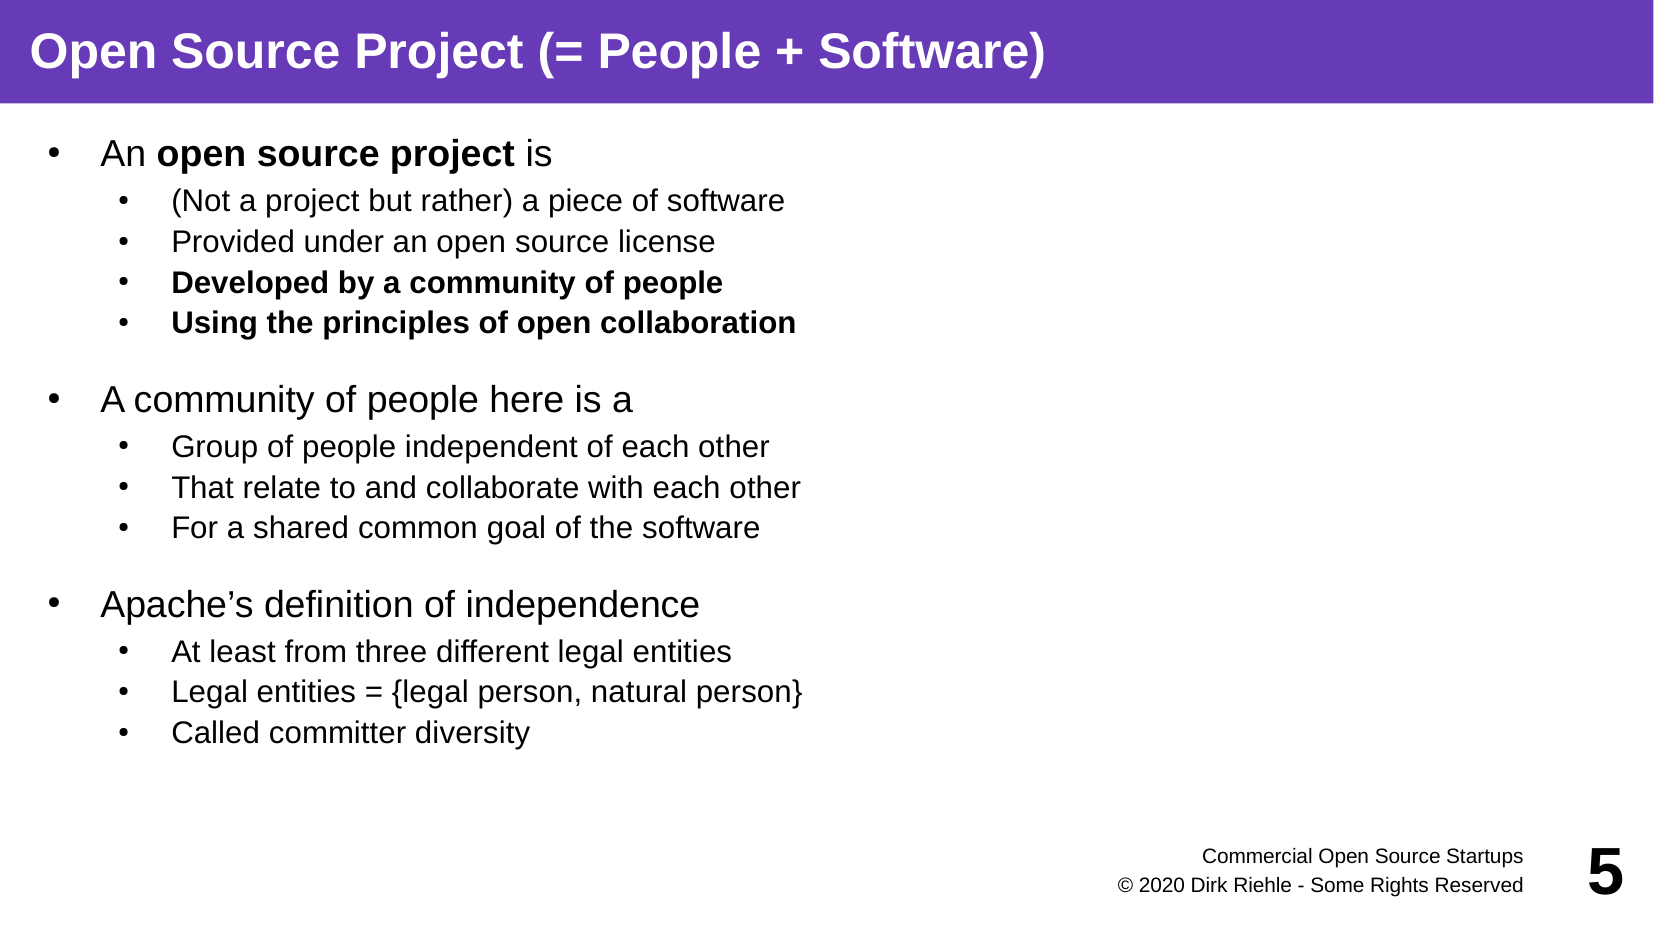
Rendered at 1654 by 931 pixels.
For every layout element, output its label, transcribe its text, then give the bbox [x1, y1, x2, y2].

title Open Source Project (= People + Software) [0, 0, 1654, 104]
list An open source project is (Not a project but rather) a piece of software Provided under an open source license Developed by a community of people Using the principles of open collaboration A community of people here is a Group of people independent of each other That relate to and collaborate with each other For a shared common goal of the software Apache’s definition of independence At least from three different legal entities Legal entities = {legal person, natural person} Called committer diversity [29, 132, 1625, 813]
